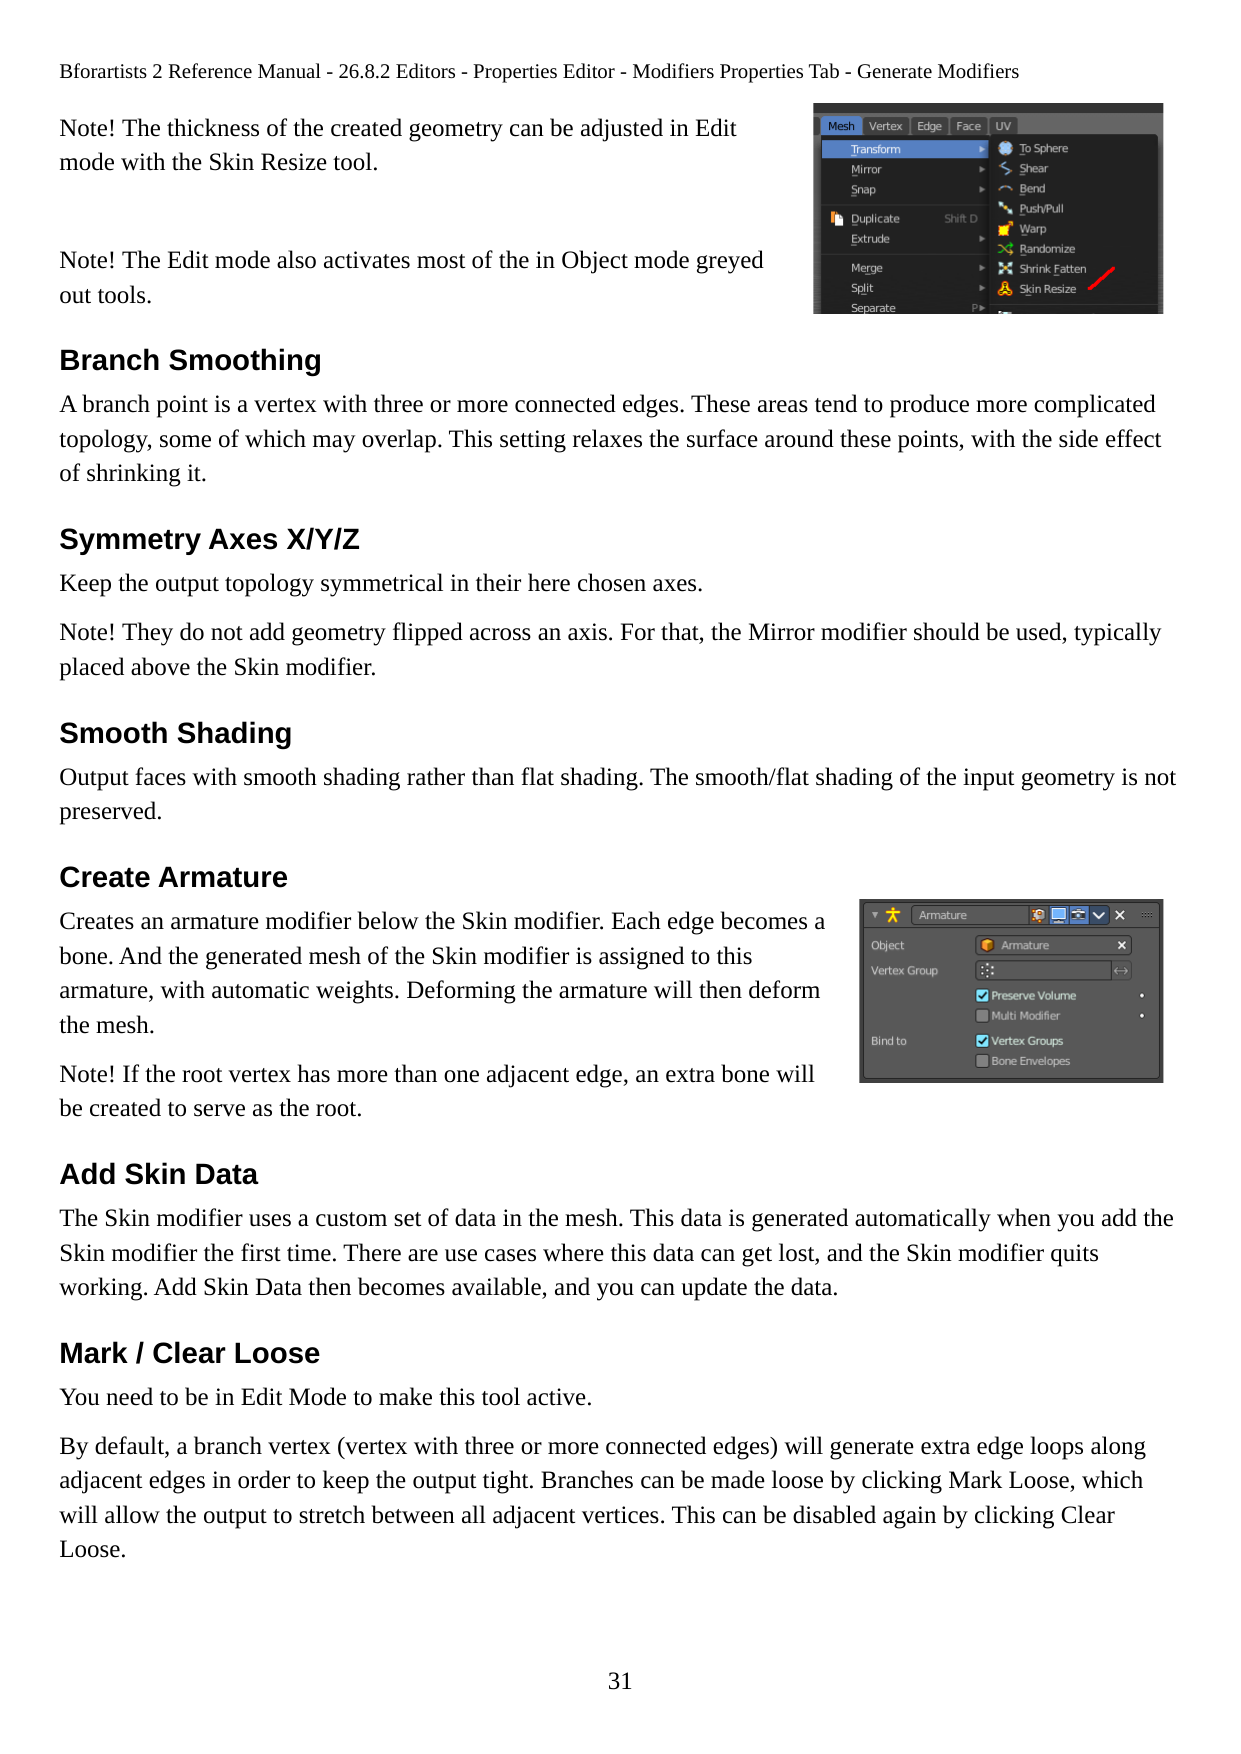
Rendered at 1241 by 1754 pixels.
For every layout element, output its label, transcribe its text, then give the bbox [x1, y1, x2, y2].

text Note! The thickness of the created geometry can be adjusted in Edit mode with the Skin Resize tool. [59, 113, 813, 176]
text Creates an armature modifier below the Skin modifier. Each edge becomes a bone. And the generated mesh of the Skin modifier is assigned to this armature, with automatic weights. Deforming the armature will then deform the mesh. [59, 906, 859, 1038]
text Output faces with smooth shading rather than flat shading. The smooth/flat shading of the input geometry is not preserved. [59, 762, 1181, 825]
subtitle Symmetry Axes X/Y/Z [59, 522, 1181, 556]
text By default, a branch vertex (vertex with three or more connected edges) will generate extra edge loops along adjacent edges in order to keep the output tight. Branches can be made loose by clicking Mark Loose, which will allow the output to stretch between all adjacent vertices. This can be disabled again by clicking Clear Loose. [59, 1431, 1181, 1563]
text The Skin modifier uses a custom set of data in the mesh. This data is generated automatically when you add the Skin modifier the first time. There are use cases where this data can get lost, and the Skin modifier quits working. Add Skin Data then becomes available, and you can update the data. [59, 1203, 1181, 1301]
text Note! If the root vertex has more than one adjacent edge, an extra bone will be created to serve as the root. [59, 1059, 1181, 1122]
subtitle Branch Smoothing [59, 343, 1181, 377]
subtitle Create Armature [59, 860, 1181, 894]
text A branch point is a vertex with three or more connected edges. These areas tend to produce more complicated topology, some of which may overlap. This setting relaxes the surface around these points, with the side effect of shrinking it. [59, 389, 1181, 487]
text Keep the output topology symmetrical in their here chosen axes. [59, 568, 1181, 597]
text Note! They do not add geometry flipped across an axis. For that, the Mirror modifier should be used, typically placed above the Skin modifier. [59, 617, 1181, 681]
text You need to be in Edit Mode to make this tool active. [59, 1382, 1181, 1411]
subtitle Add Skin Data [59, 1157, 1181, 1191]
subtitle Smooth Shading [59, 716, 1181, 749]
picture [859, 899, 1164, 1083]
subtitle Mark / Clear Loose [59, 1336, 1181, 1369]
text Note! The Edit mode also activates most of the in Object mode greyed out tools. [59, 245, 813, 308]
picture [813, 103, 1164, 314]
